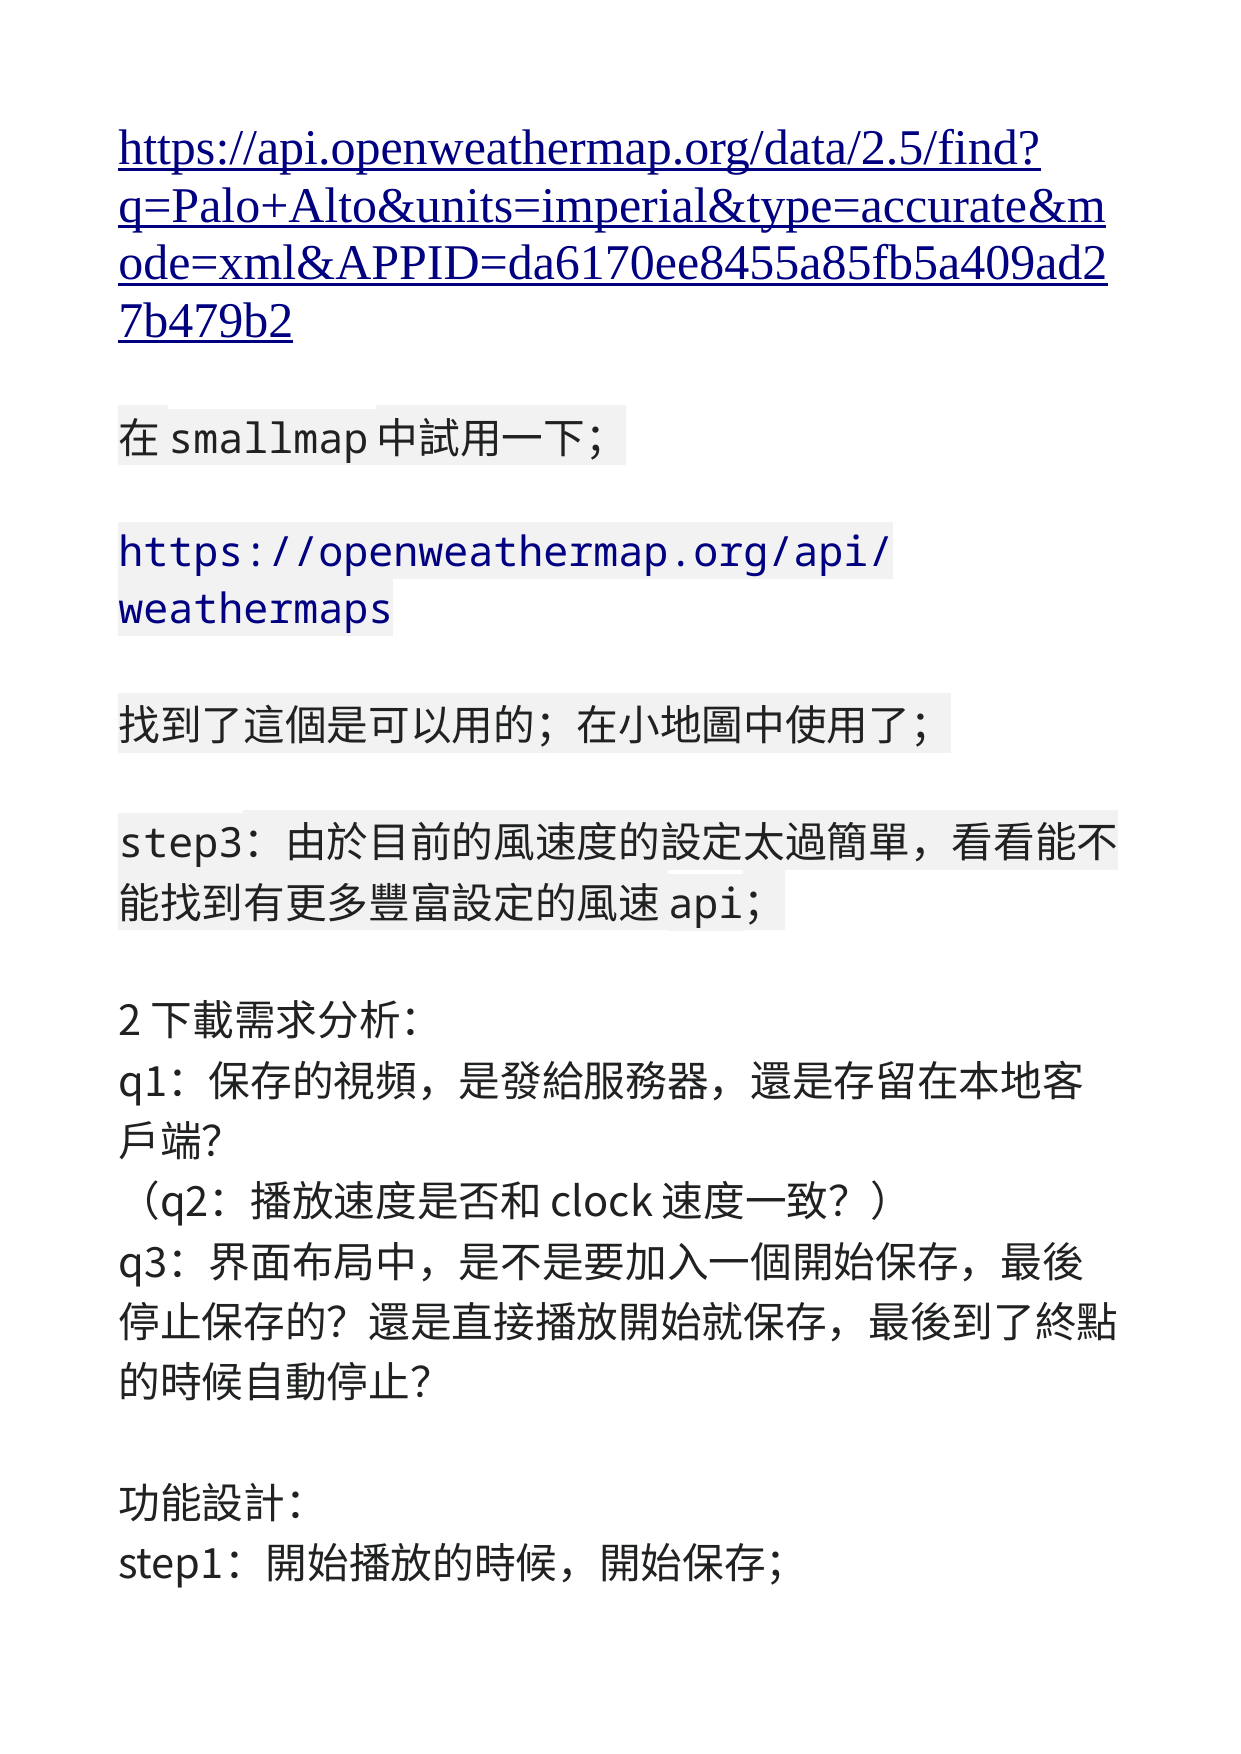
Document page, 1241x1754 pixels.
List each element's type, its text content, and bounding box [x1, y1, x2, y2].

text https://api.openweathermap.org/data/2.5/find?q=Palo+Alto&units=imperial&type=accurate&mode=xml&APPID=da6170ee8455a85fb5a409ad27b479b2 [118, 118, 1122, 348]
text 功能設計： [118, 1470, 1122, 1530]
text step3：由於目前的風速度的設定太過簡單，看看能不能找到有更多豐富設定的風速api； [118, 809, 1122, 931]
text 2 下載需求分析： [118, 987, 1122, 1048]
text https://openweathermap.org/api/weathermaps [118, 522, 1122, 636]
text step1：開始播放的時候，開始保存； [118, 1530, 1122, 1591]
text 找到了這個是可以用的；在小地圖中使用了； [118, 692, 1122, 753]
text q1：保存的視頻，是發給服務器，還是存留在本地客戶端？ [118, 1048, 1122, 1168]
text （q2：播放速度是否和clock速度一致？） [118, 1168, 1122, 1229]
text q3：界面布局中，是不是要加入一個開始保存，最後停止保存的？還是直接播放開始就保存，最後到了終點的時候自動停止？ [118, 1229, 1122, 1409]
text 在smallmap中試用一下； [118, 405, 1122, 465]
